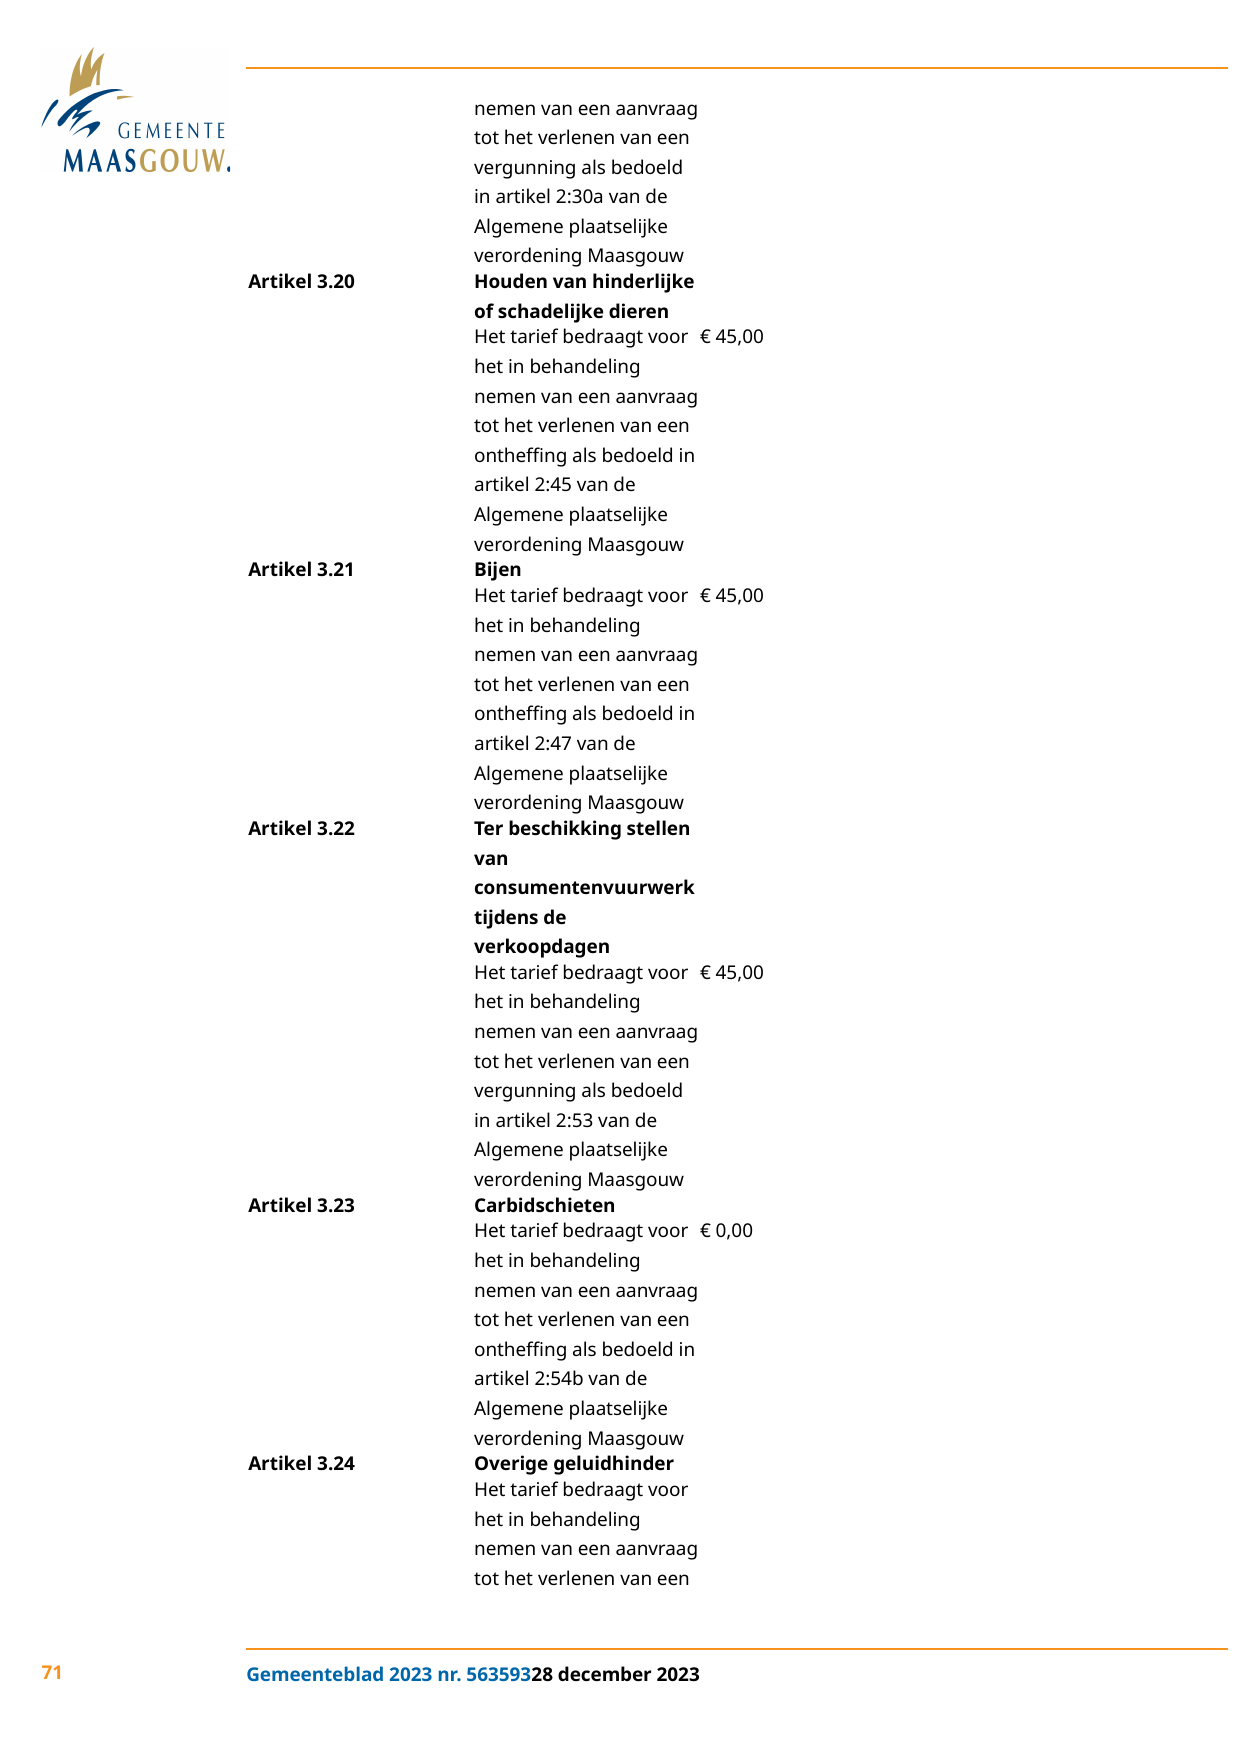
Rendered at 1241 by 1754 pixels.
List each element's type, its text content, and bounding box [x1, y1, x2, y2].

table_cell [700, 269, 926, 324]
table_cell Artikel 3.24 [248, 1451, 474, 1476]
table_cell € 45,00 [700, 324, 926, 557]
table_cell Artikel 3.21 [248, 557, 474, 582]
table_cell Het tarief bedraagt voor het in behandeling nemen van een aanvraag tot het verlenen van een [474, 1476, 700, 1591]
table_cell [248, 95, 474, 268]
table_cell [248, 1218, 474, 1451]
table_cell [248, 582, 474, 815]
table_cell [700, 557, 926, 582]
table_cell Carbidschieten [474, 1192, 700, 1218]
table_cell Het tarief bedraagt voor het in behandeling nemen van een aanvraag tot het verlenen van een ontheffing als bedoeld in artikel 2:45 van de Algemene plaatselijke verordening Maasgouw [474, 324, 700, 557]
table_cell [700, 95, 926, 268]
table_cell [700, 1192, 926, 1218]
table_cell Het tarief bedraagt voor het in behandeling nemen van een aanvraag tot het verlenen van een vergunning als bedoeld in artikel 2:53 van de Algemene plaatselijke verordening Maasgouw [474, 959, 700, 1192]
table_cell Artikel 3.23 [248, 1192, 474, 1218]
table_cell [700, 815, 926, 959]
table_cell Artikel 3.20 [248, 269, 474, 324]
table_cell € 45,00 [700, 582, 926, 815]
table_cell Ter beschikking stellen van consumentenvuurwerk tijdens de verkoopdagen [474, 815, 700, 959]
table_cell € 45,00 [700, 959, 926, 1192]
table_cell Artikel 3.22 [248, 815, 474, 959]
table_cell € 0,00 [700, 1218, 926, 1451]
table_cell Het tarief bedraagt voor het in behandeling nemen van een aanvraag tot het verlenen van een ontheffing als bedoeld in artikel 2:54b van de Algemene plaatselijke verordening Maasgouw [474, 1218, 700, 1451]
table_cell [248, 324, 474, 557]
table_cell Houden van hinderlijke of schadelijke dieren [474, 269, 700, 324]
table_cell Het tarief bedraagt voor het in behandeling nemen van een aanvraag tot het verlenen van een ontheffing als bedoeld in artikel 2:47 van de Algemene plaatselijke verordening Maasgouw [474, 582, 700, 815]
table_cell Overige geluidhinder [474, 1451, 700, 1476]
table_cell Bijen [474, 557, 700, 582]
table_cell [700, 1476, 926, 1591]
table_cell [700, 1451, 926, 1476]
table_cell [248, 959, 474, 1192]
table_cell nemen van een aanvraag tot het verlenen van een vergunning als bedoeld in artikel 2:30a van de Algemene plaatselijke verordening Maasgouw [474, 95, 700, 268]
table_cell [248, 1476, 474, 1591]
picture [41, 47, 231, 172]
